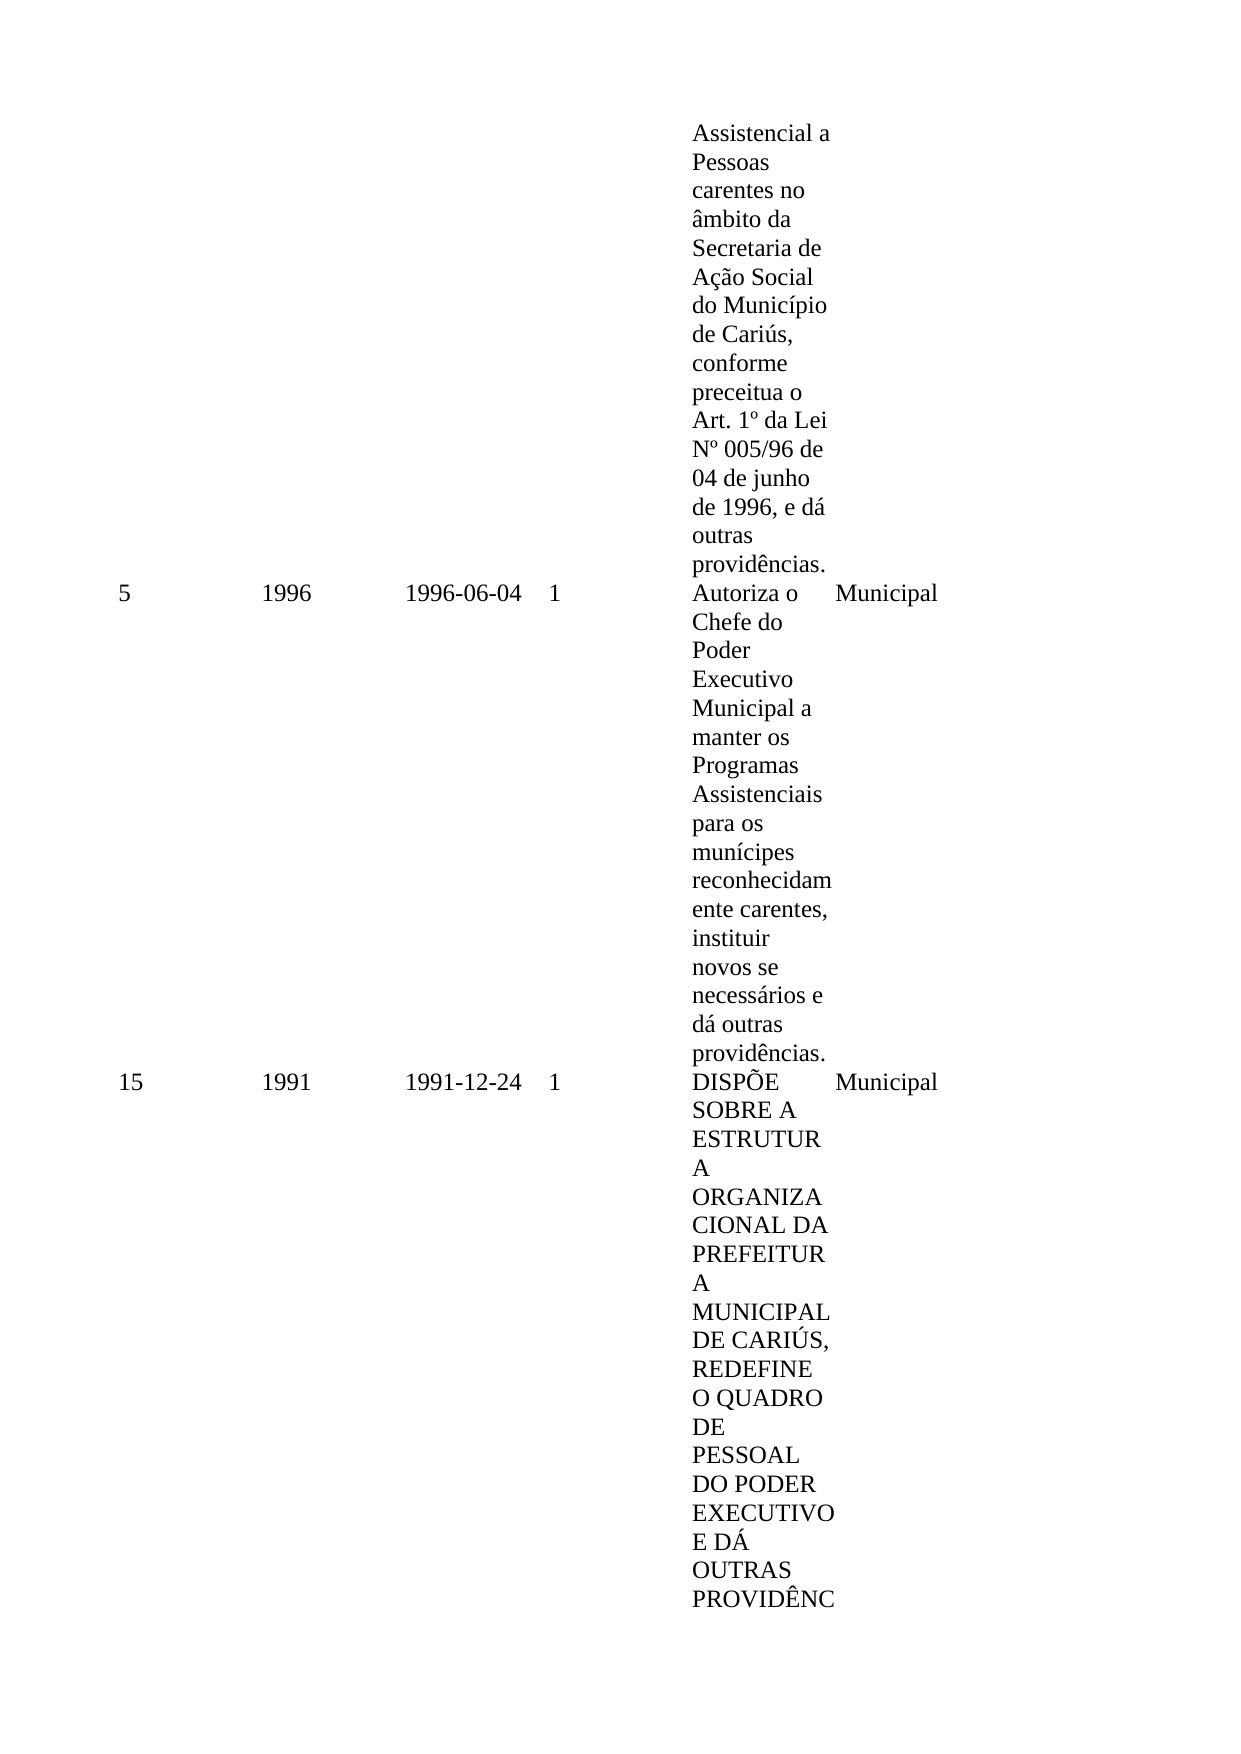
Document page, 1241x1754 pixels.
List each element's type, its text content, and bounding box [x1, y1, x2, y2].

table_cell DISPÕE SOBRE A ESTRUTURA ORGANIZACIONAL DA PREFEITURA MUNICIPAL DE CARIÚS, REDEFINE O QUADRO DE PESSOAL DO PODER EXECUTIVO E DÁ OUTRAS PROVIDÊNC [692, 1067, 835, 1613]
table_cell [261, 118, 405, 578]
table_cell [405, 118, 548, 578]
table_cell 1 [548, 578, 692, 1067]
table_cell 1991-12-24 [405, 1067, 548, 1613]
table_cell 1996-06-04 [405, 578, 548, 1067]
table_cell Municipal [835, 1067, 979, 1613]
table_cell [979, 1067, 1122, 1613]
table_cell Municipal [835, 578, 979, 1067]
table_cell 1 [548, 1067, 692, 1613]
table_cell Autoriza o Chefe do Poder Executivo Municipal a manter os Programas Assistenciais para os munícipes reconhecidamente carentes, instituir novos se necessários e dá outras providências. [692, 578, 835, 1067]
table_cell 5 [118, 578, 261, 1067]
table_cell [979, 118, 1122, 578]
table_cell 15 [118, 1067, 261, 1613]
table_cell [118, 118, 261, 578]
table_cell [979, 578, 1122, 1067]
table_cell [835, 118, 979, 578]
table_cell 1991 [261, 1067, 405, 1613]
table_cell [548, 118, 692, 578]
table_cell 1996 [261, 578, 405, 1067]
table_cell Assistencial a Pessoas carentes no âmbito da Secretaria de Ação Social do Município de Cariús, conforme preceitua o Art. 1º da Lei Nº 005/96 de 04 de junho de 1996, e dá outras providências. [692, 118, 835, 578]
